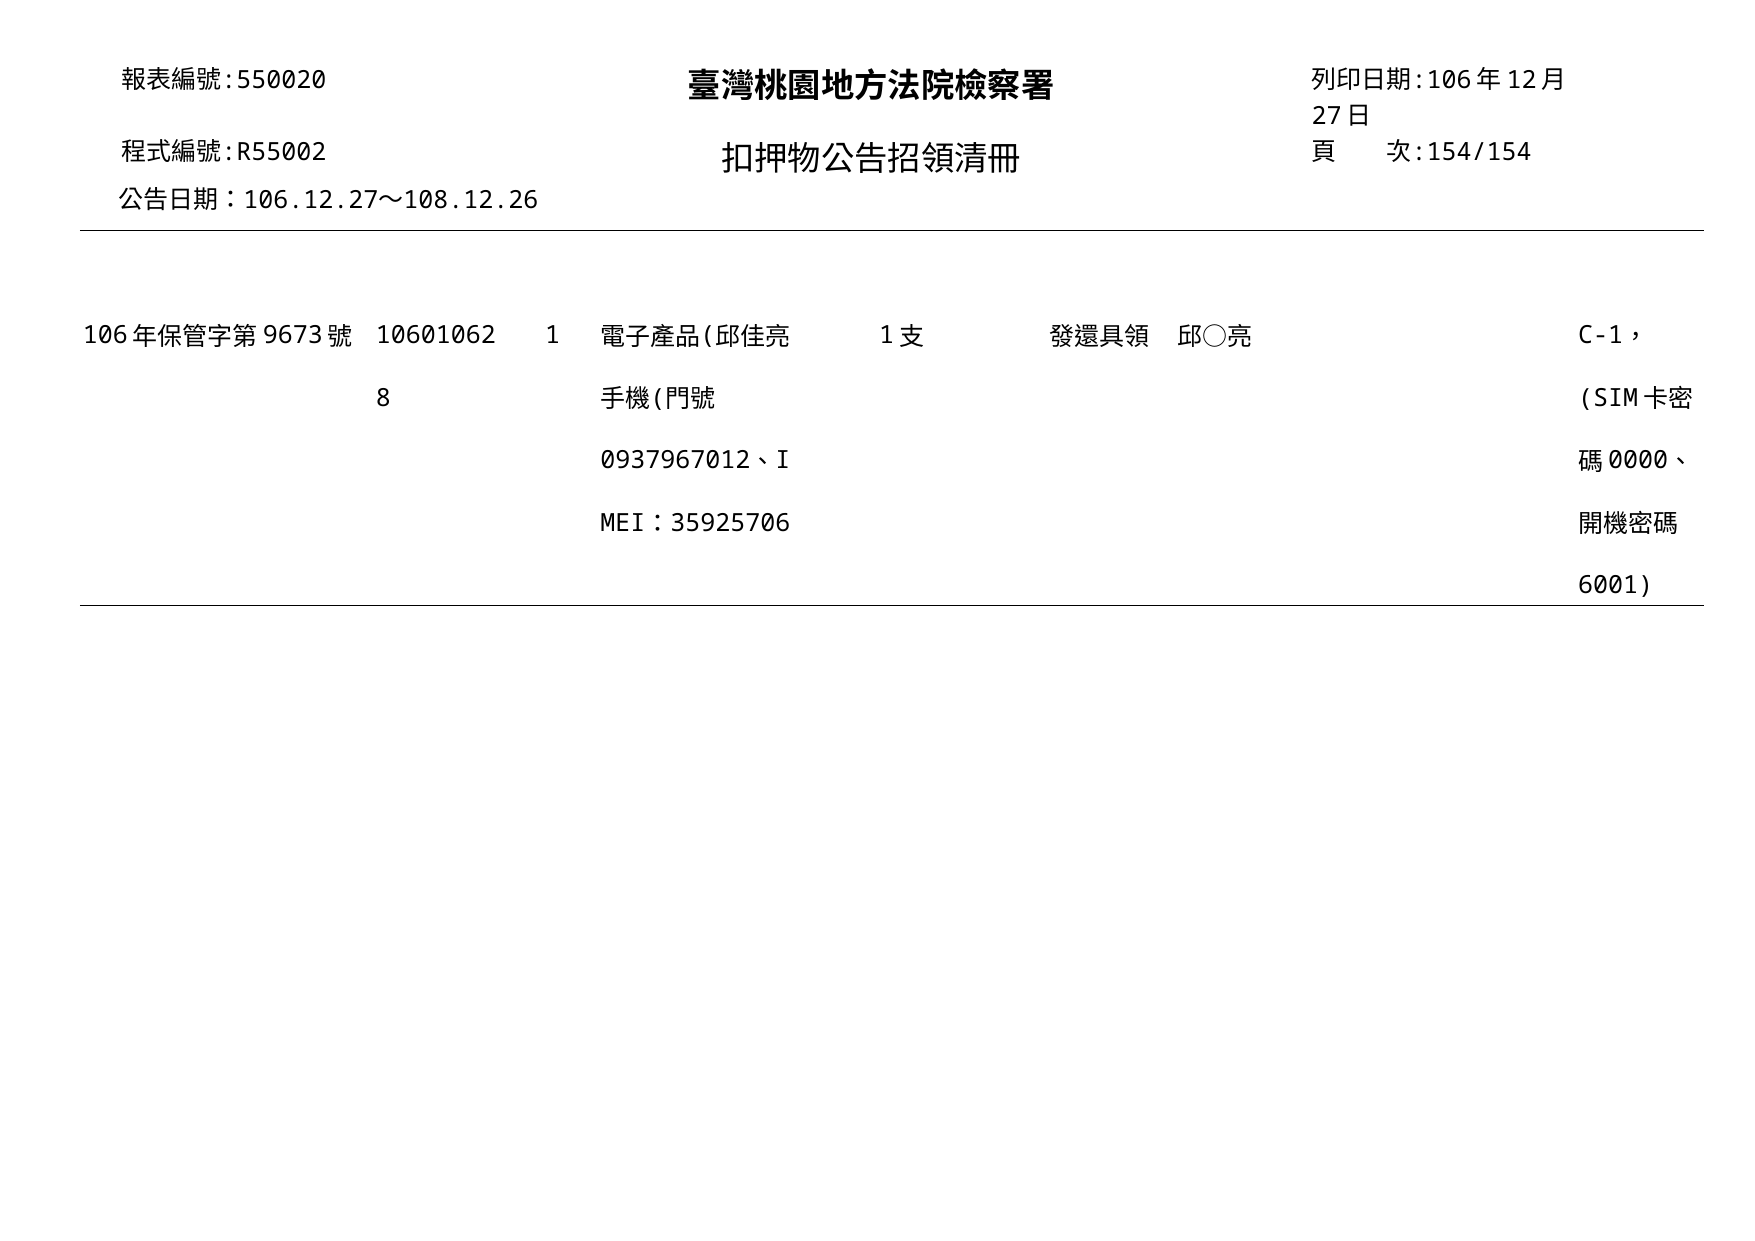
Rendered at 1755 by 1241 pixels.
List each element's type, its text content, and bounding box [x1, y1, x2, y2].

table_cell 106年保管字第9673號 [80, 231, 373, 605]
table_cell [927, 231, 1046, 605]
table_cell C-1，(SIM卡密碼0000、開機密碼6001) [1575, 231, 1704, 605]
table_cell [1317, 231, 1575, 605]
table_cell 電子產品(邱佳亮手機(門號0937967012、IMEI：35925706 [597, 231, 807, 605]
table_cell 發還具領 [1046, 231, 1175, 605]
table_cell 邱○亮 [1175, 231, 1317, 605]
table_cell 1 [507, 231, 597, 605]
table_cell 106010628 [373, 231, 507, 605]
table_cell 1支 [808, 231, 927, 605]
